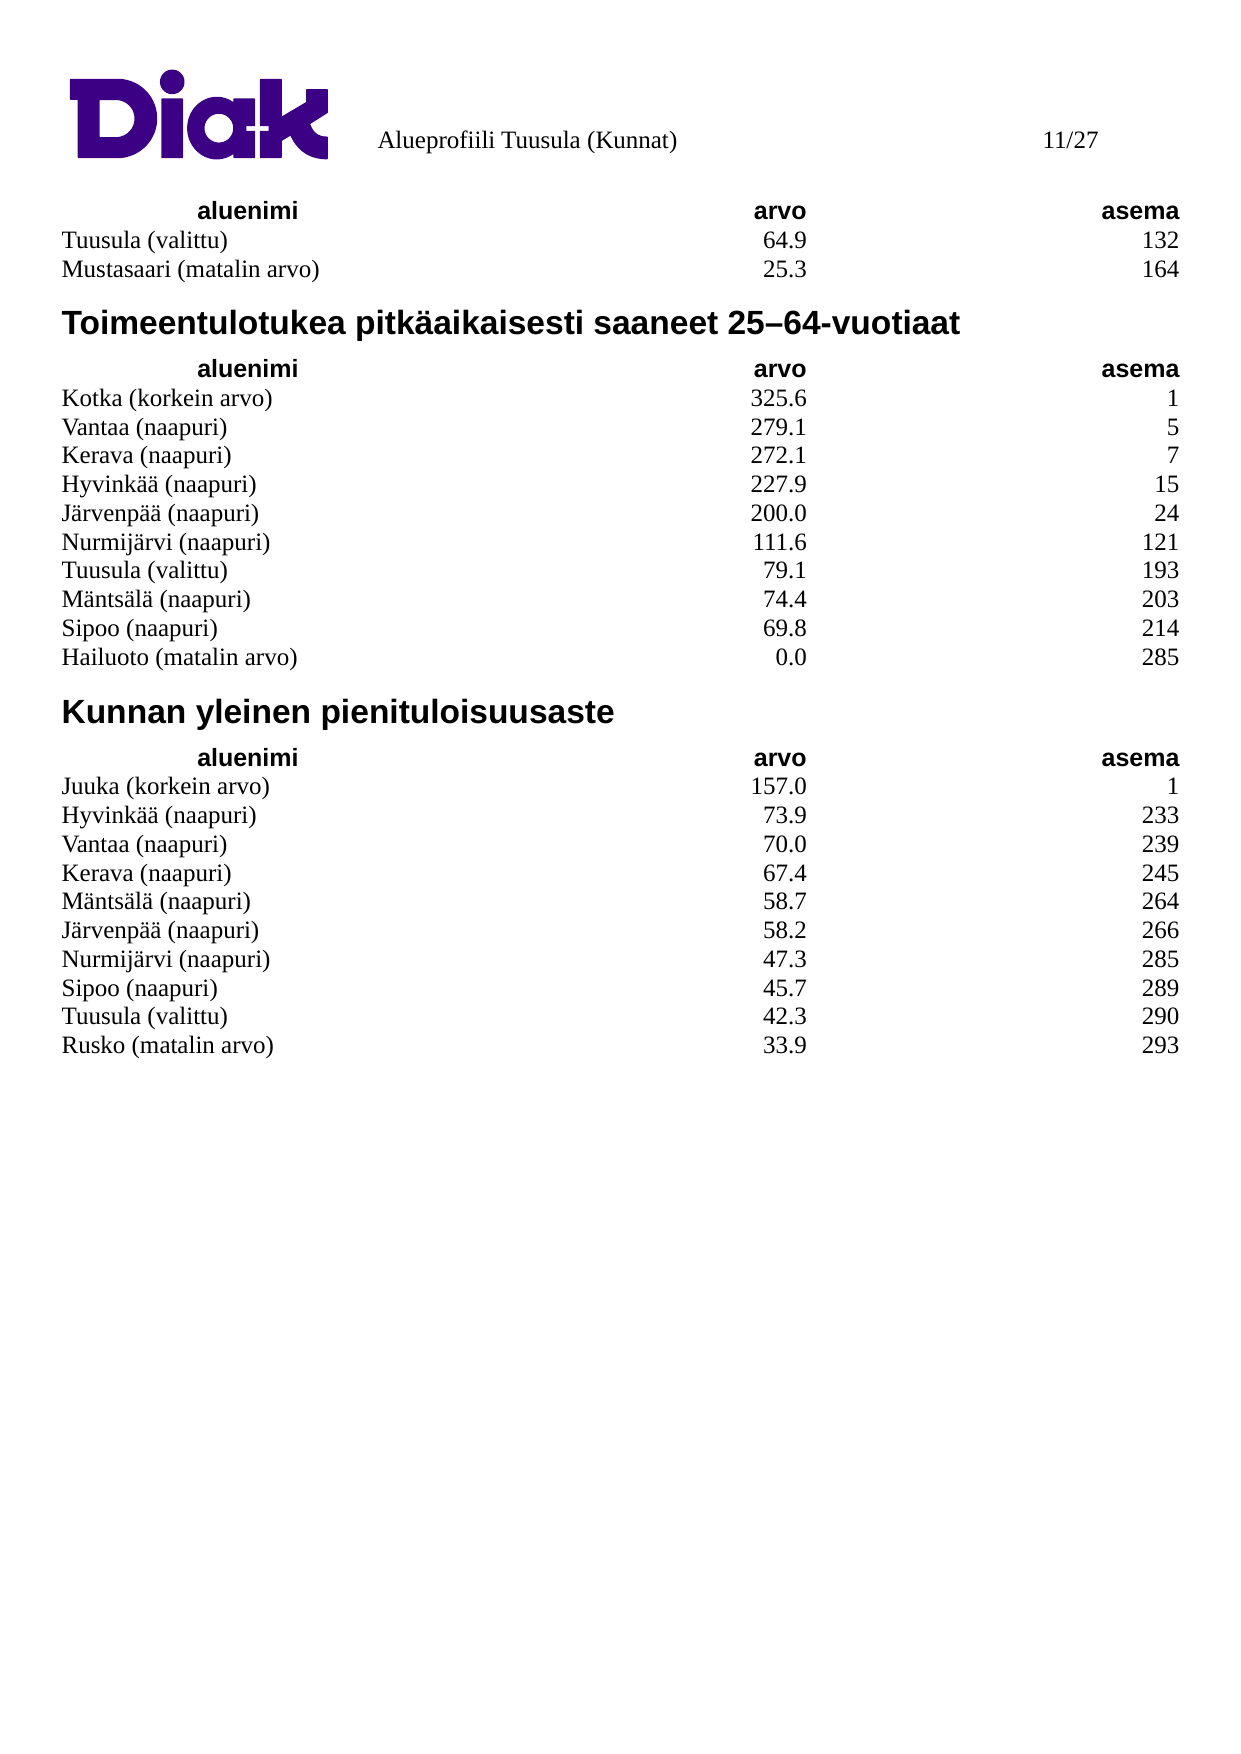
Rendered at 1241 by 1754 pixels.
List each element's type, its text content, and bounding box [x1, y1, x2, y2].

table_header arvo [434, 196, 806, 225]
table_cell Tuusula (valittu) [61, 556, 434, 584]
table_cell 245 [806, 858, 1179, 886]
subtitle Kunnan yleinen pienituloisuusaste [61, 691, 1179, 730]
table_cell 227.9 [434, 469, 806, 498]
table_cell 58.7 [434, 886, 806, 915]
table_cell Mustasaari (matalin arvo) [61, 254, 434, 282]
table_cell 73.9 [434, 800, 806, 829]
table_cell 79.1 [434, 556, 806, 584]
table_cell 121 [806, 527, 1179, 556]
table_cell Vantaa (naapuri) [61, 829, 434, 858]
table_cell 24 [806, 498, 1179, 527]
table_cell Tuusula (valittu) [61, 225, 434, 254]
table_cell Rusko (matalin arvo) [61, 1030, 434, 1059]
table_header aluenimi [61, 196, 434, 225]
table_cell 290 [806, 1001, 1179, 1030]
table_cell Mäntsälä (naapuri) [61, 584, 434, 613]
table_cell 58.2 [434, 915, 806, 944]
table_cell 157.0 [434, 771, 806, 800]
table_cell 67.4 [434, 858, 806, 886]
table_cell Hailuoto (matalin arvo) [61, 642, 434, 671]
table_cell 164 [806, 254, 1179, 282]
table_cell Nurmijärvi (naapuri) [61, 527, 434, 556]
table_cell 15 [806, 469, 1179, 498]
table_cell 239 [806, 829, 1179, 858]
table_cell Hyvinkää (naapuri) [61, 469, 434, 498]
table_cell 285 [806, 642, 1179, 671]
table_cell 42.3 [434, 1001, 806, 1030]
table_cell Vantaa (naapuri) [61, 412, 434, 441]
table_cell Nurmijärvi (naapuri) [61, 944, 434, 973]
table_cell 285 [806, 944, 1179, 973]
table_cell Järvenpää (naapuri) [61, 915, 434, 944]
table_cell Mäntsälä (naapuri) [61, 886, 434, 915]
table_cell Sipoo (naapuri) [61, 973, 434, 1001]
table_cell 5 [806, 412, 1179, 441]
table_cell 279.1 [434, 412, 806, 441]
table_cell Tuusula (valittu) [61, 1001, 434, 1030]
table_cell 74.4 [434, 584, 806, 613]
table_cell Kerava (naapuri) [61, 858, 434, 886]
table_cell 325.6 [434, 383, 806, 412]
table_header arvo [434, 743, 806, 771]
table_cell 193 [806, 556, 1179, 584]
table_cell 264 [806, 886, 1179, 915]
table_cell 132 [806, 225, 1179, 254]
table_cell Kotka (korkein arvo) [61, 383, 434, 412]
table_cell 33.9 [434, 1030, 806, 1059]
table_header arvo [434, 354, 806, 383]
table_cell 111.6 [434, 527, 806, 556]
table_cell 45.7 [434, 973, 806, 1001]
table_cell 70.0 [434, 829, 806, 858]
table_cell 25.3 [434, 254, 806, 282]
table_cell Kerava (naapuri) [61, 441, 434, 469]
table_cell 69.8 [434, 613, 806, 642]
table_cell Järvenpää (naapuri) [61, 498, 434, 527]
table_cell 7 [806, 441, 1179, 469]
table_cell 1 [806, 771, 1179, 800]
table_cell 0.0 [434, 642, 806, 671]
table_header asema [806, 196, 1179, 225]
table_cell 272.1 [434, 441, 806, 469]
table_cell Hyvinkää (naapuri) [61, 800, 434, 829]
table_header aluenimi [61, 354, 434, 383]
table_cell 1 [806, 383, 1179, 412]
table_header asema [806, 354, 1179, 383]
table_cell 266 [806, 915, 1179, 944]
table_cell 47.3 [434, 944, 806, 973]
table_cell 214 [806, 613, 1179, 642]
table_cell 289 [806, 973, 1179, 1001]
table_cell 233 [806, 800, 1179, 829]
table_cell 203 [806, 584, 1179, 613]
subtitle Toimeentulotukea pitkäaikaisesti saaneet 25–64-vuotiaat [61, 303, 1179, 342]
table_cell 200.0 [434, 498, 806, 527]
table_header asema [806, 743, 1179, 771]
table_cell 64.9 [434, 225, 806, 254]
table_header aluenimi [61, 743, 434, 771]
table_cell Sipoo (naapuri) [61, 613, 434, 642]
table_cell 293 [806, 1030, 1179, 1059]
table_cell Juuka (korkein arvo) [61, 771, 434, 800]
